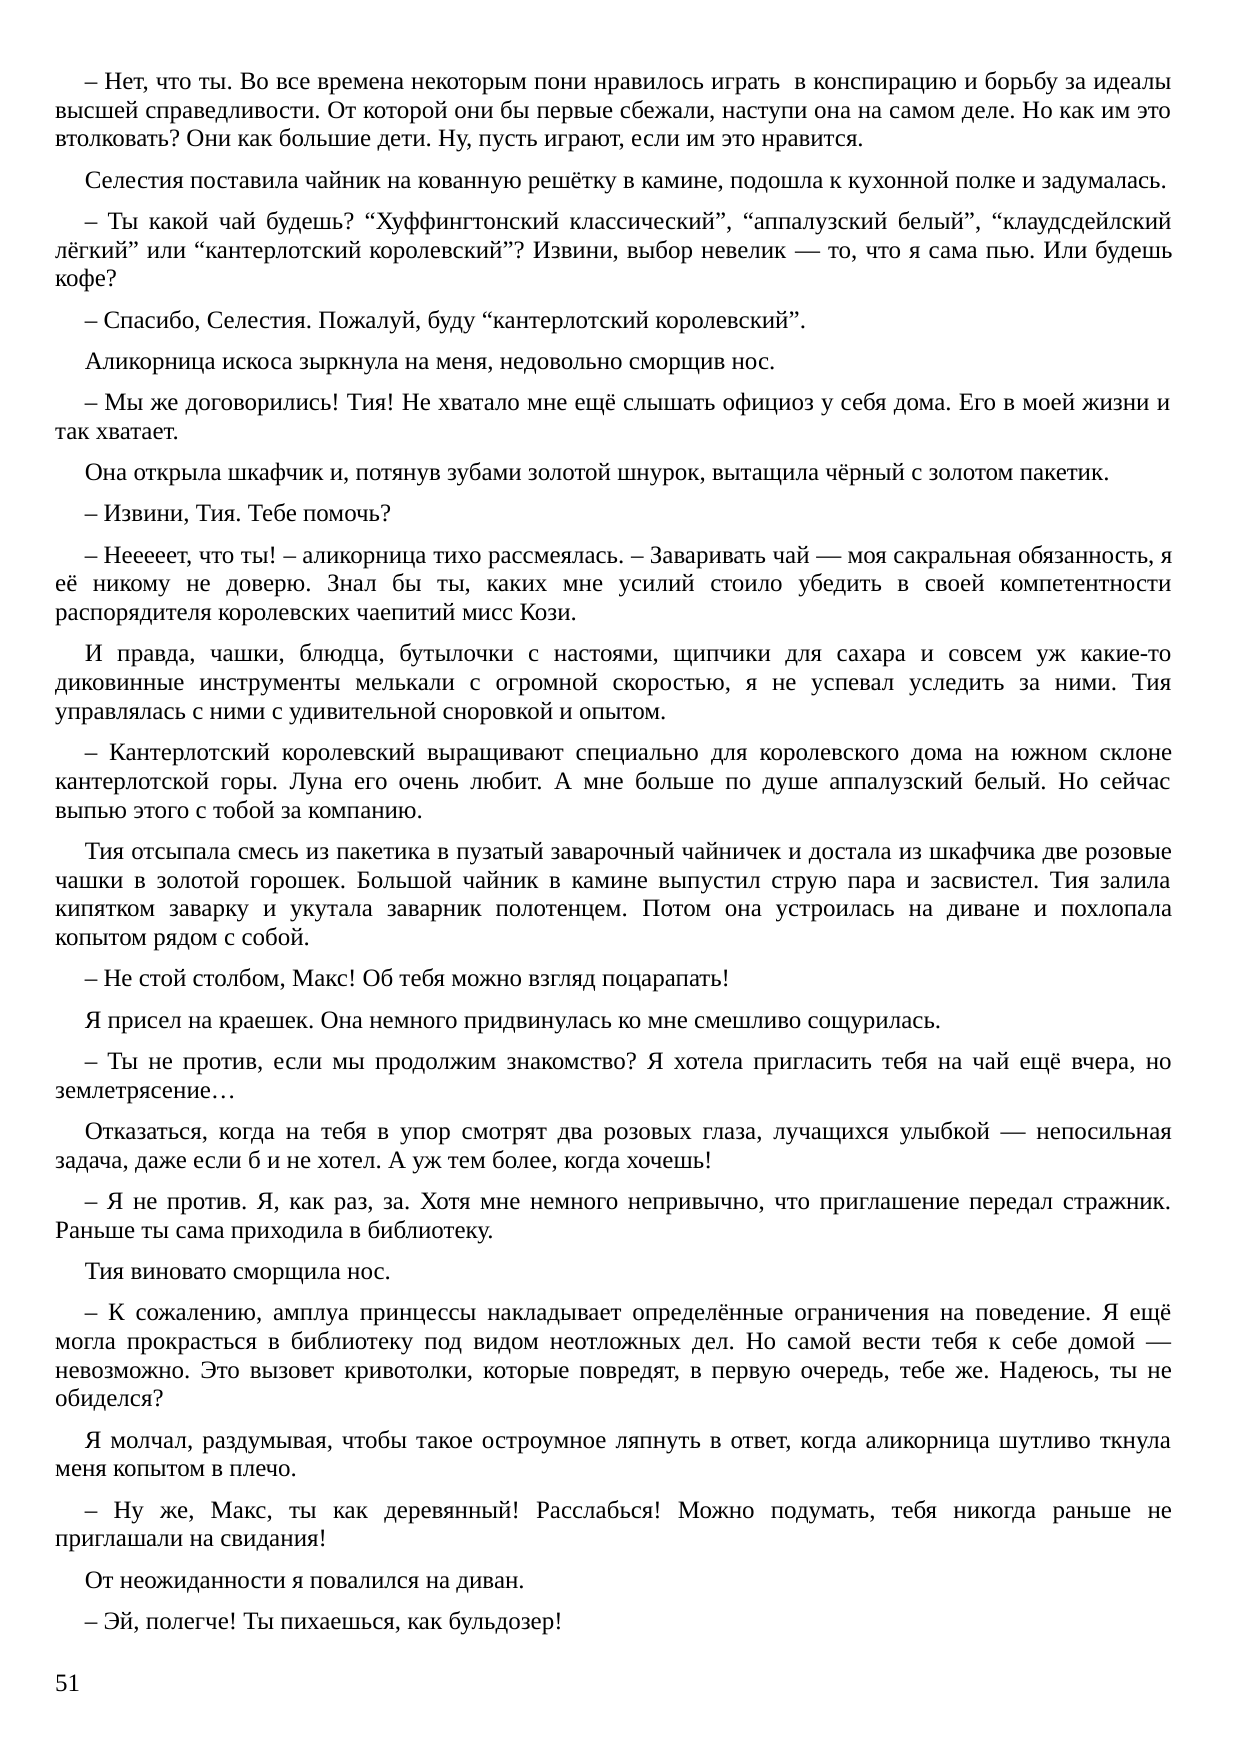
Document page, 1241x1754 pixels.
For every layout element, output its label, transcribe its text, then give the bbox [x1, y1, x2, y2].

text Тия виновато сморщила нос. [55, 1256, 1173, 1285]
text И правда, чашки, блюдца, бутылочки с настоями, щипчики для сахара и совсем уж какие-то диковинные инструменты мелькали с огромной скоростью, я не успевал уследить за ними. Тия управлялась с ними с удивительной сноровкой и опытом. [55, 638, 1173, 725]
text – Извини, Тия. Тебе помочь? [55, 498, 1173, 527]
text Селестия поставила чайник на кованную решётку в камине, подошла к кухонной полке и задумалась. [55, 165, 1173, 193]
text Аликорница искоса зыркнула на меня, недовольно сморщив нос. [55, 346, 1173, 375]
text – Кантерлотский королевский выращивают специально для королевского дома на южном склоне кантерлотской горы. Луна его очень любит. А мне больше по душе аппалузский белый. Но сейчас выпью этого с тобой за компанию. [55, 737, 1173, 823]
text – Эй, полегче! Ты пихаешься, как бульдозер! [55, 1606, 1173, 1635]
text От неожиданности я повалился на диван. [55, 1565, 1173, 1593]
text – Мы же договорились! Тия! Не хватало мне ещё слышать официоз у себя дома. Его в моей жизни и так хватает. [55, 387, 1173, 445]
text Она открыла шкафчик и, потянув зубами золотой шнурок, вытащила чёрный с золотом пакетик. [55, 457, 1173, 486]
text – Нееееет, что ты! – аликорница тихо рассмеялась. – Заваривать чай — моя сакральная обязанность, я её никому не доверю. Знал бы ты, каких мне усилий стоило убедить в своей компетентности распорядителя королевских чаепитий мисс Кози. [55, 540, 1173, 626]
text – Спасибо, Селестия. Пожалуй, буду “кантерлотский королевский”. [55, 305, 1173, 333]
text Отказаться, когда на тебя в упор смотрят два розовых глаза, лучащихся улыбкой — непосильная задача, даже если б и не хотел. А уж тем более, когда хочешь! [55, 1116, 1173, 1173]
text Тия отсыпала смесь из пакетика в пузатый заварочный чайничек и достала из шкафчика две розовые чашки в золотой горошек. Большой чайник в камине выпустил струю пара и засвистел. Тия залила кипятком заварку и укутала заварник полотенцем. Потом она устроилась на диване и похлопала копытом рядом с собой. [55, 836, 1173, 951]
text Я молчал, раздумывая, чтобы такое остроумное ляпнуть в ответ, когда аликорница шутливо ткнула меня копытом в плечо. [55, 1425, 1173, 1482]
text – Ты не против, если мы продолжим знакомство? Я хотела пригласить тебя на чай ещё вчера, но землетрясение… [55, 1046, 1173, 1103]
text – К сожалению, амплуа принцессы накладывает определённые ограничения на поведение. Я ещё могла прокрасться в библиотеку под видом неотложных дел. Но самой вести тебя к себе домой — невозможно. Это вызовет кривотолки, которые повредят, в первую очередь, тебе же. Надеюсь, ты не обиделся? [55, 1297, 1173, 1412]
text – Ну же, Макс, ты как деревянный! Расслабься! Можно подумать, тебя никогда раньше не приглашали на свидания! [55, 1495, 1173, 1552]
text – Не стой столбом, Макс! Об тебя можно взгляд поцарапать! [55, 963, 1173, 992]
text – Я не против. Я, как раз, за. Хотя мне немного непривычно, что приглашение передал стражник. Раньше ты сама приходила в библиотеку. [55, 1186, 1173, 1243]
text – Нет, что ты. Во все времена некоторым пони нравилось играть в конспирацию и борьбу за идеалы высшей справедливости. От которой они бы первые сбежали, наступи она на самом деле. Но как им это втолковать? Они как большие дети. Ну, пусть играют, если им это нравится. [55, 66, 1173, 152]
text Я присел на краешек. Она немного придвинулась ко мне смешливо сощурилась. [55, 1005, 1173, 1033]
text – Ты какой чай будешь? “Хуффингтонский классический”, “аппалузский белый”, “клаудсдейлский лёгкий” или “кантерлотский королевский”? Извини, выбор невелик — то, что я сама пью. Или будешь кофе? [55, 206, 1173, 292]
